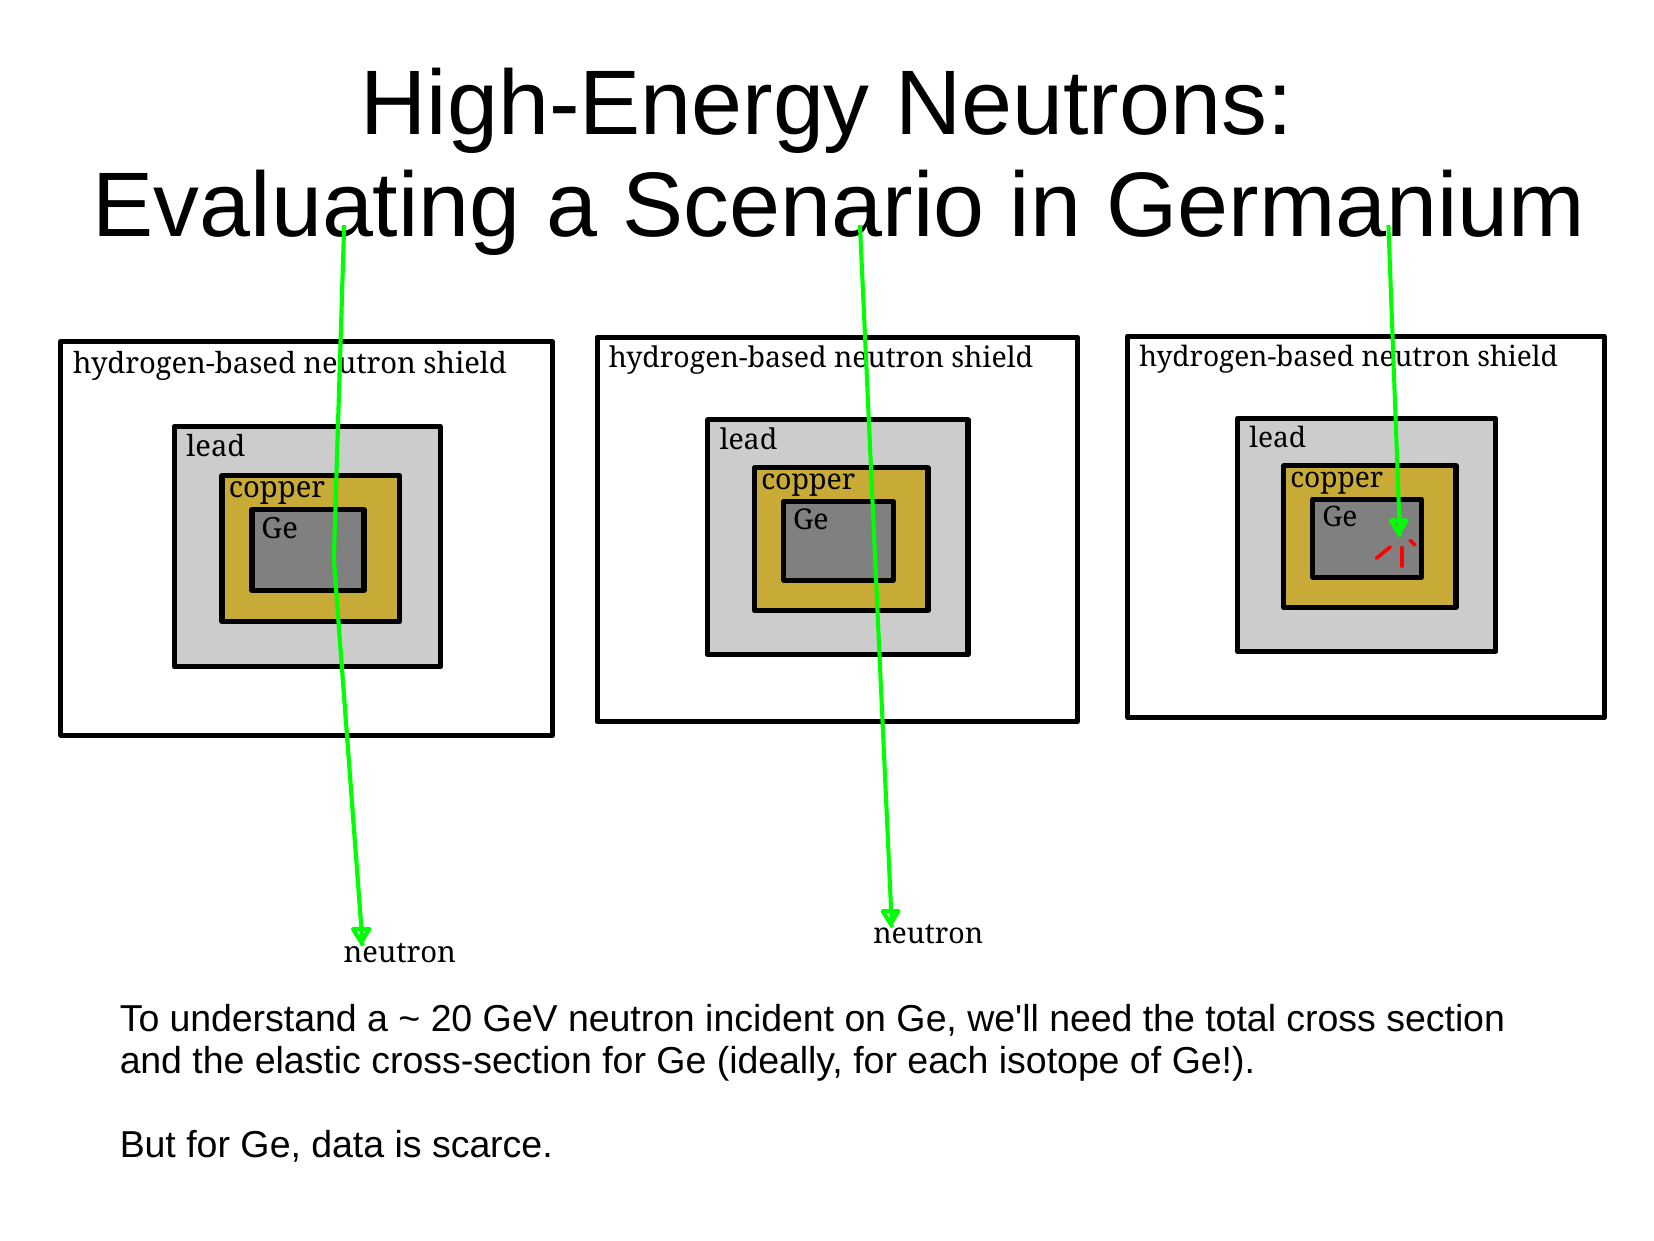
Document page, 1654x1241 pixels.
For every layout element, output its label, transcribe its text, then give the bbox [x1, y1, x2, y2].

picture [594, 225, 1081, 945]
picture [58, 225, 556, 963]
title High-Energy Neutrons: Evaluating a Scenario in Germanium [60, 50, 1621, 258]
picture [1125, 225, 1607, 721]
text_box To understand a ~ 20 GeV neutron incident on Ge, we'll need the total cross section and the elastic cross-section for Ge (ideally, for each isotope of Ge!). But for Ge, data is scarce. [105, 990, 1591, 1173]
